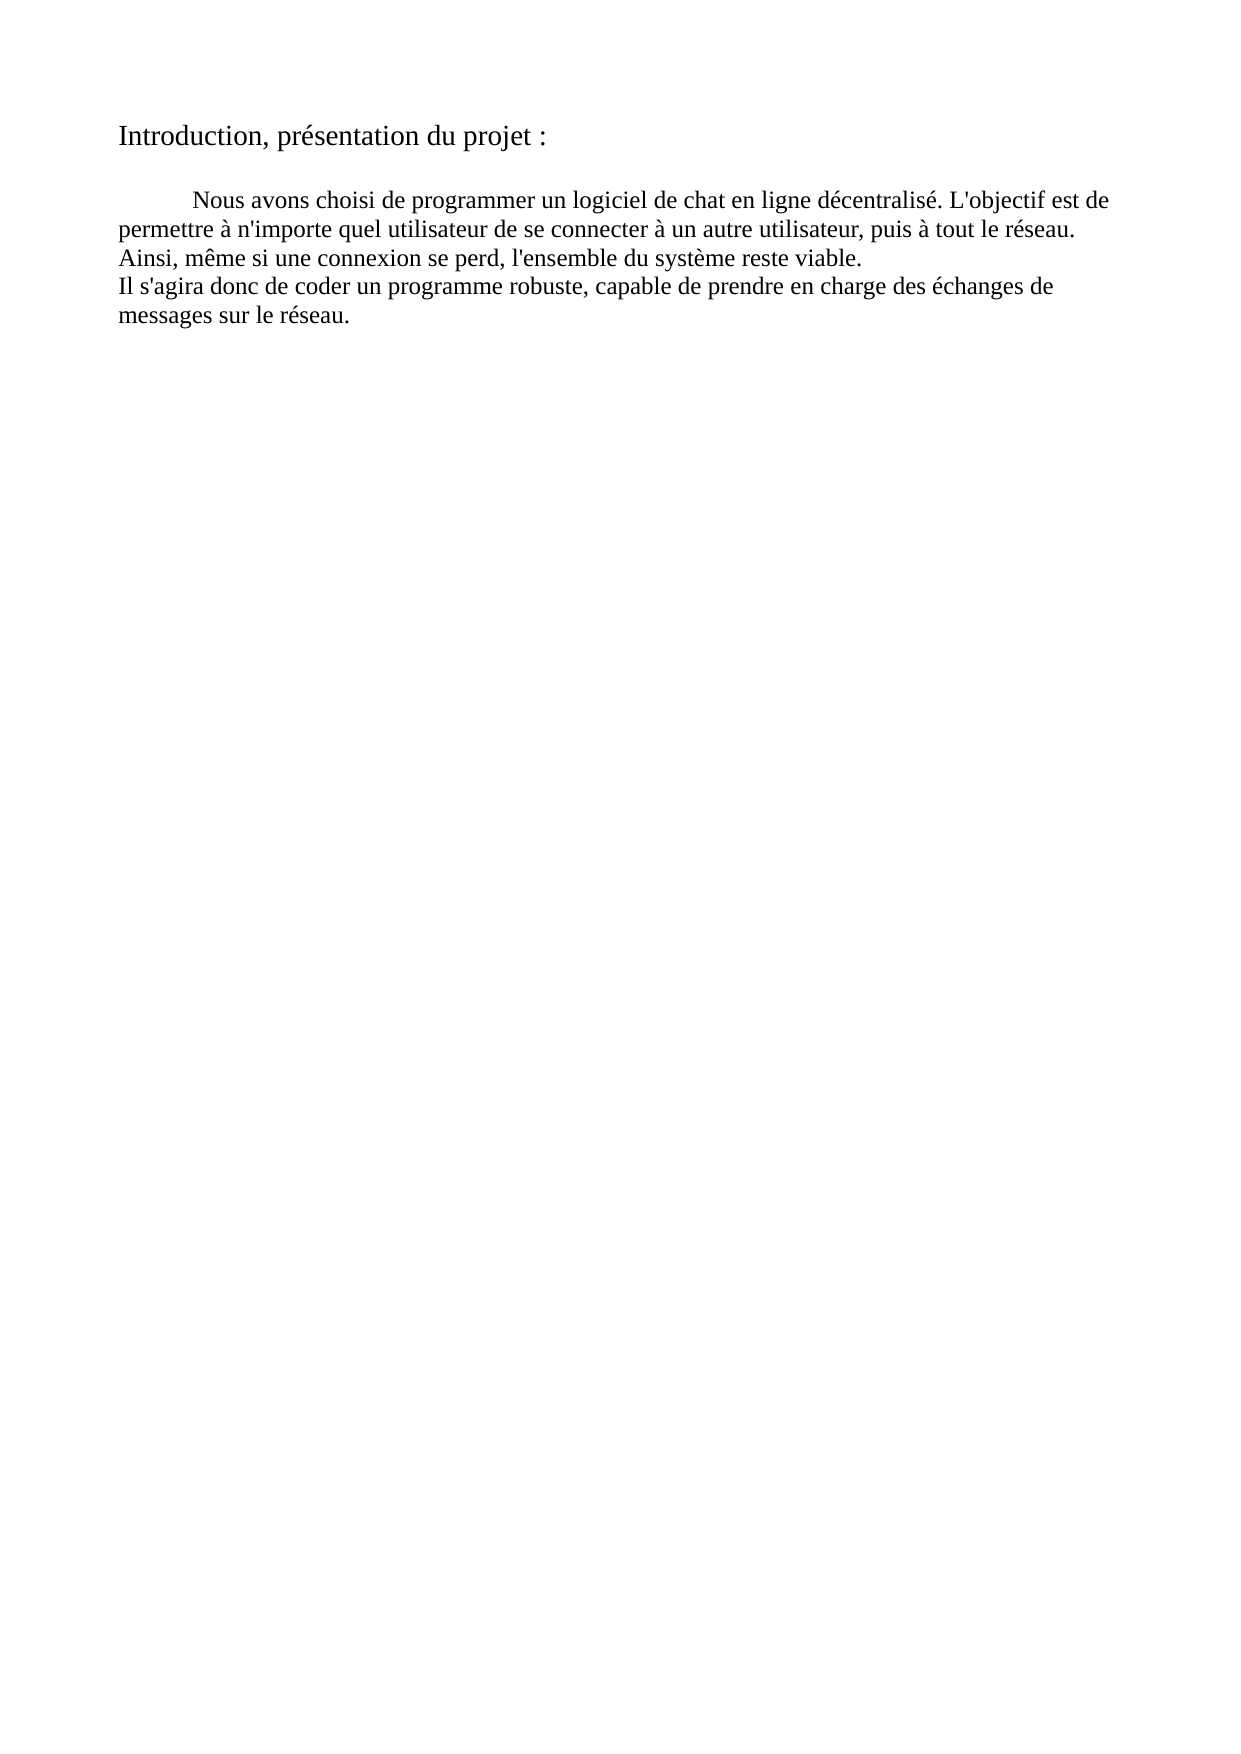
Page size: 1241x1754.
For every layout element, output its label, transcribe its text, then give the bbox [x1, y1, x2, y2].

text Il s'agira donc de coder un programme robuste, capable de prendre en charge des échanges de messages sur le réseau. [118, 271, 1122, 329]
text Introduction, présentation du projet : [118, 118, 1122, 152]
text Nous avons choisi de programmer un logiciel de chat en ligne décentralisé. L'objectif est de permettre à n'importe quel utilisateur de se connecter à un autre utilisateur, puis à tout le réseau. Ainsi, même si une connexion se perd, l'ensemble du système reste viable. [118, 185, 1122, 271]
